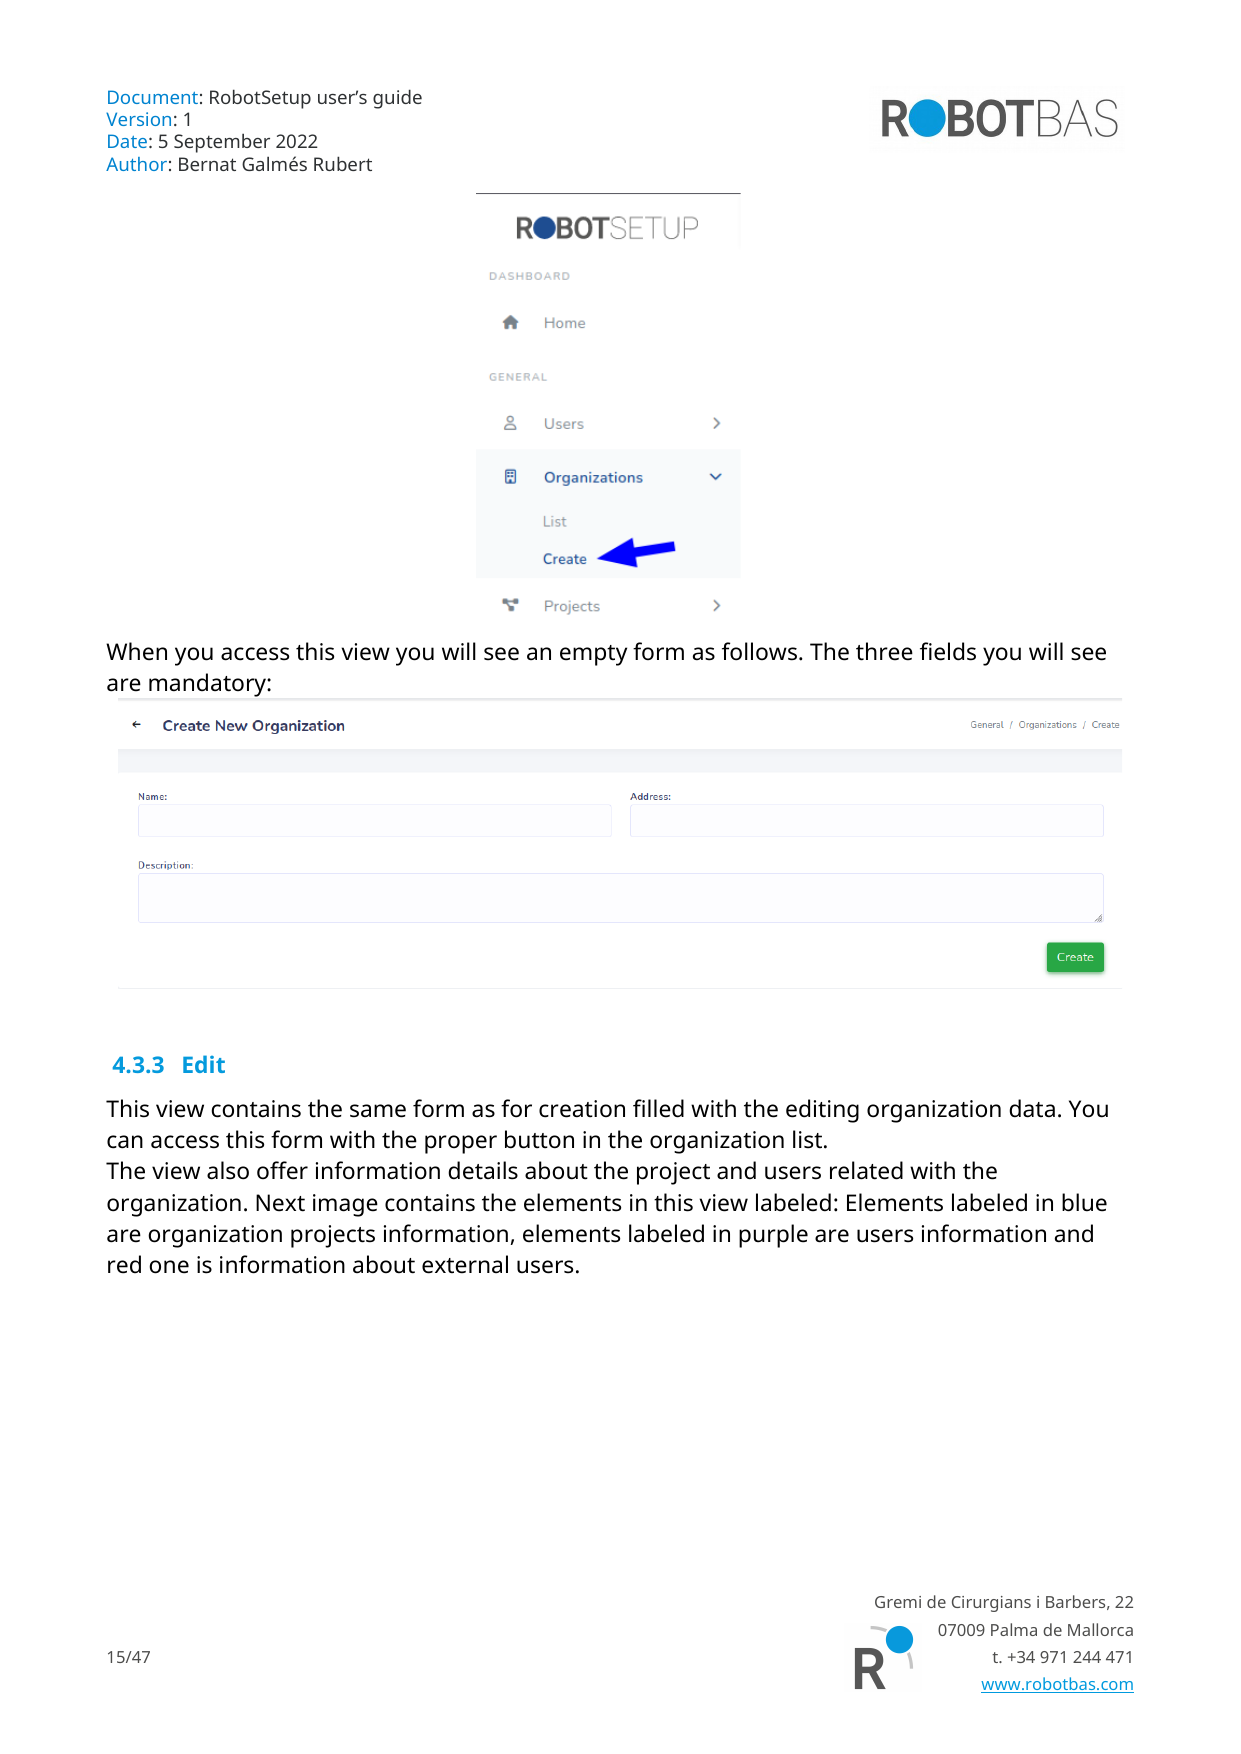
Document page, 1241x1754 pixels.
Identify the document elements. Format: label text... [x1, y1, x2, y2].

picture [869, 86, 1125, 153]
text The view also offer information details about the project and users related with the organization. Next image contains the elements in this view labeled: Elements labeled in blue are organization projects information, elements labeled in purple are users information and red one is information about external users. [106, 1155, 1134, 1280]
picture [844, 1623, 923, 1692]
text This view contains the same form as for creation filled with the editing organization data. You can access this form with the proper button in the organization list. [106, 1093, 1134, 1155]
picture [476, 193, 741, 636]
picture [118, 698, 1123, 989]
subtitle Edit [106, 1049, 1134, 1080]
text When you access this view you will see an empty form as follows. The three fields you will see are mandatory: [106, 636, 1134, 698]
